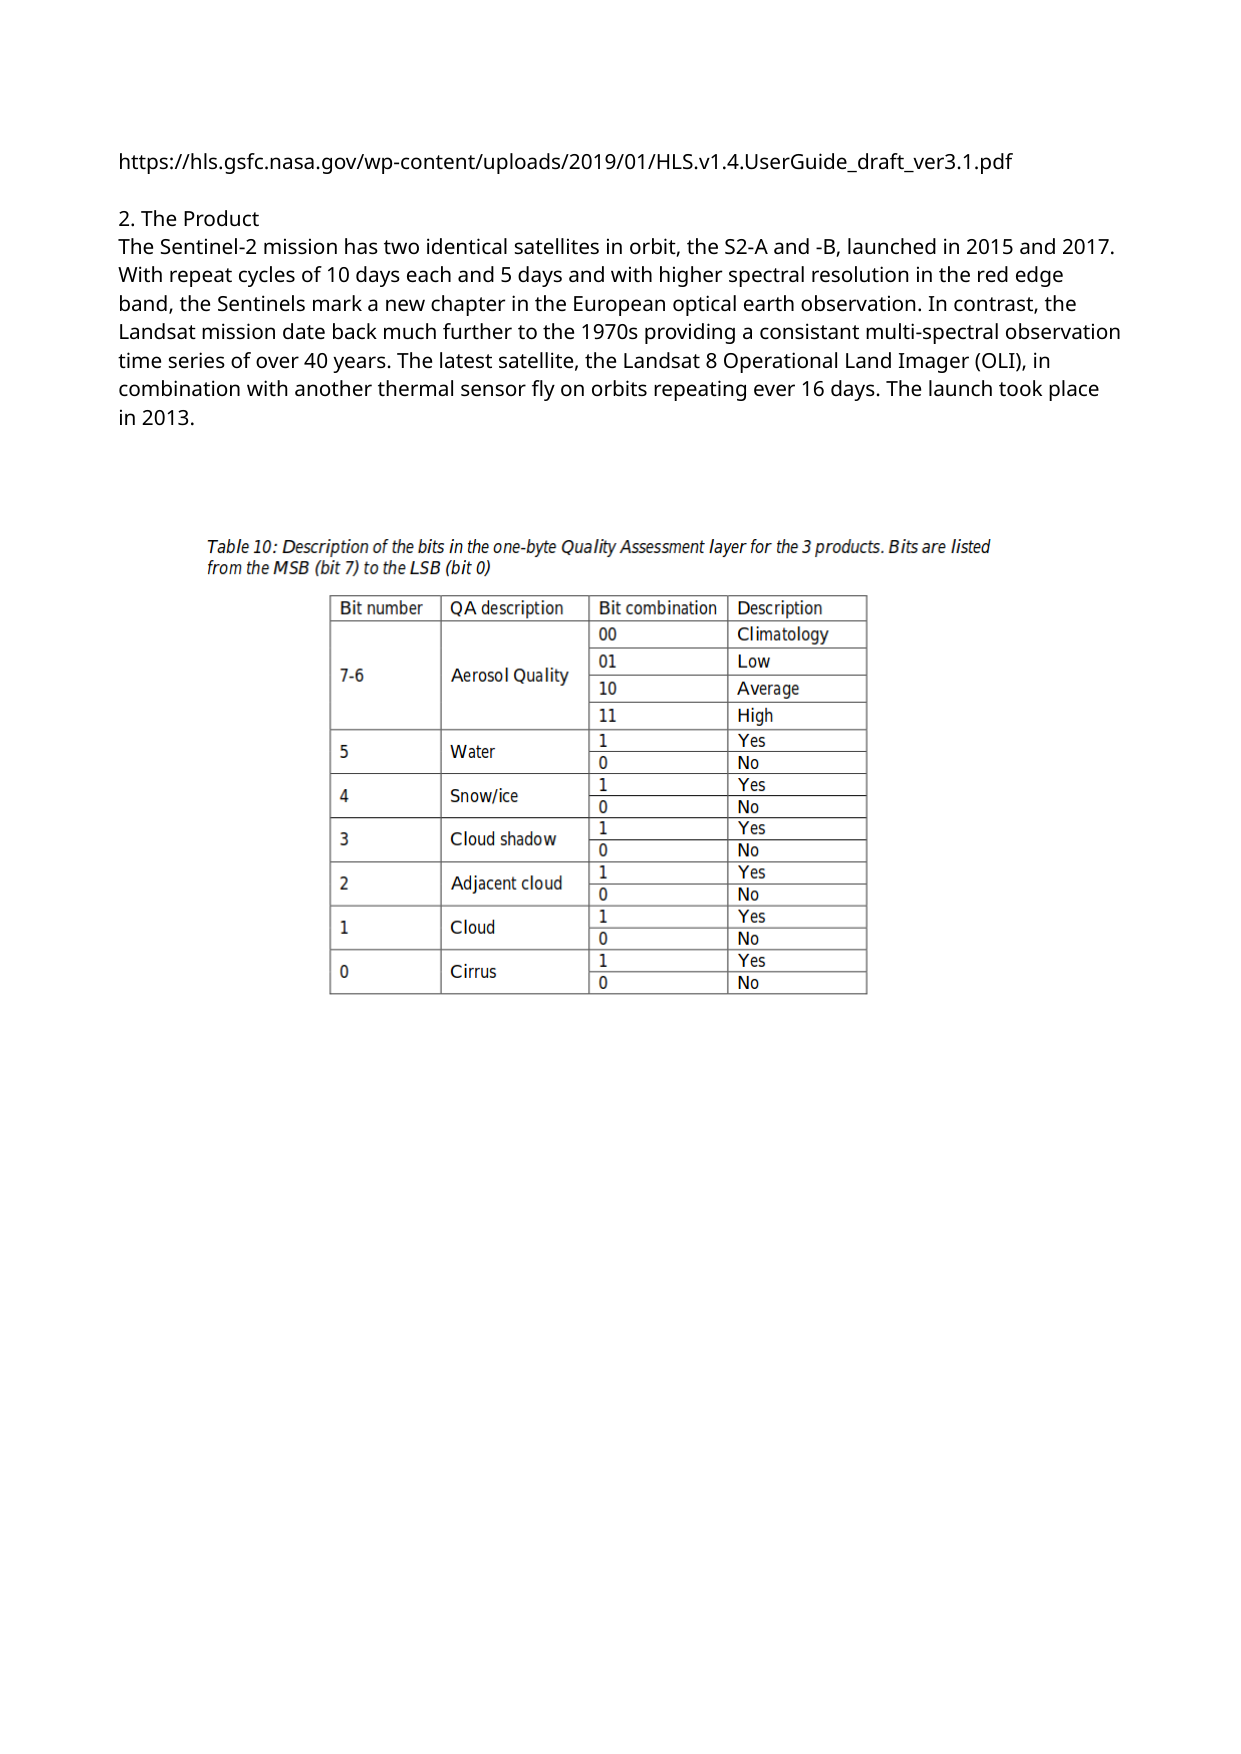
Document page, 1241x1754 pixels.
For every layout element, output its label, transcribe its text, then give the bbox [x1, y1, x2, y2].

text 2. The Product [118, 204, 1122, 232]
text https://hls.gsfc.nasa.gov/wp-content/uploads/2019/01/HLS.v1.4.UserGuide_draft_ver3.1.pdf [118, 147, 1122, 175]
text The Sentinel-2 mission has two identical satellites in orbit, the S2-A and -B, launched in 2015 and 2017. With repeat cycles of 10 days each and 5 days and with higher spectral resolution in the red edge band, the Sentinels mark a new chapter in the European optical earth observation. In contrast, the Landsat mission date back much further to the 1970s providing a consistant multi-spectral observation time series of over 40 years. The latest satellite, the Landsat 8 Operational Land Imager (OLI), in combination with another thermal sensor fly on orbits repeating ever 16 days. The launch took place in 2013. [118, 232, 1122, 431]
picture [201, 533, 1004, 997]
